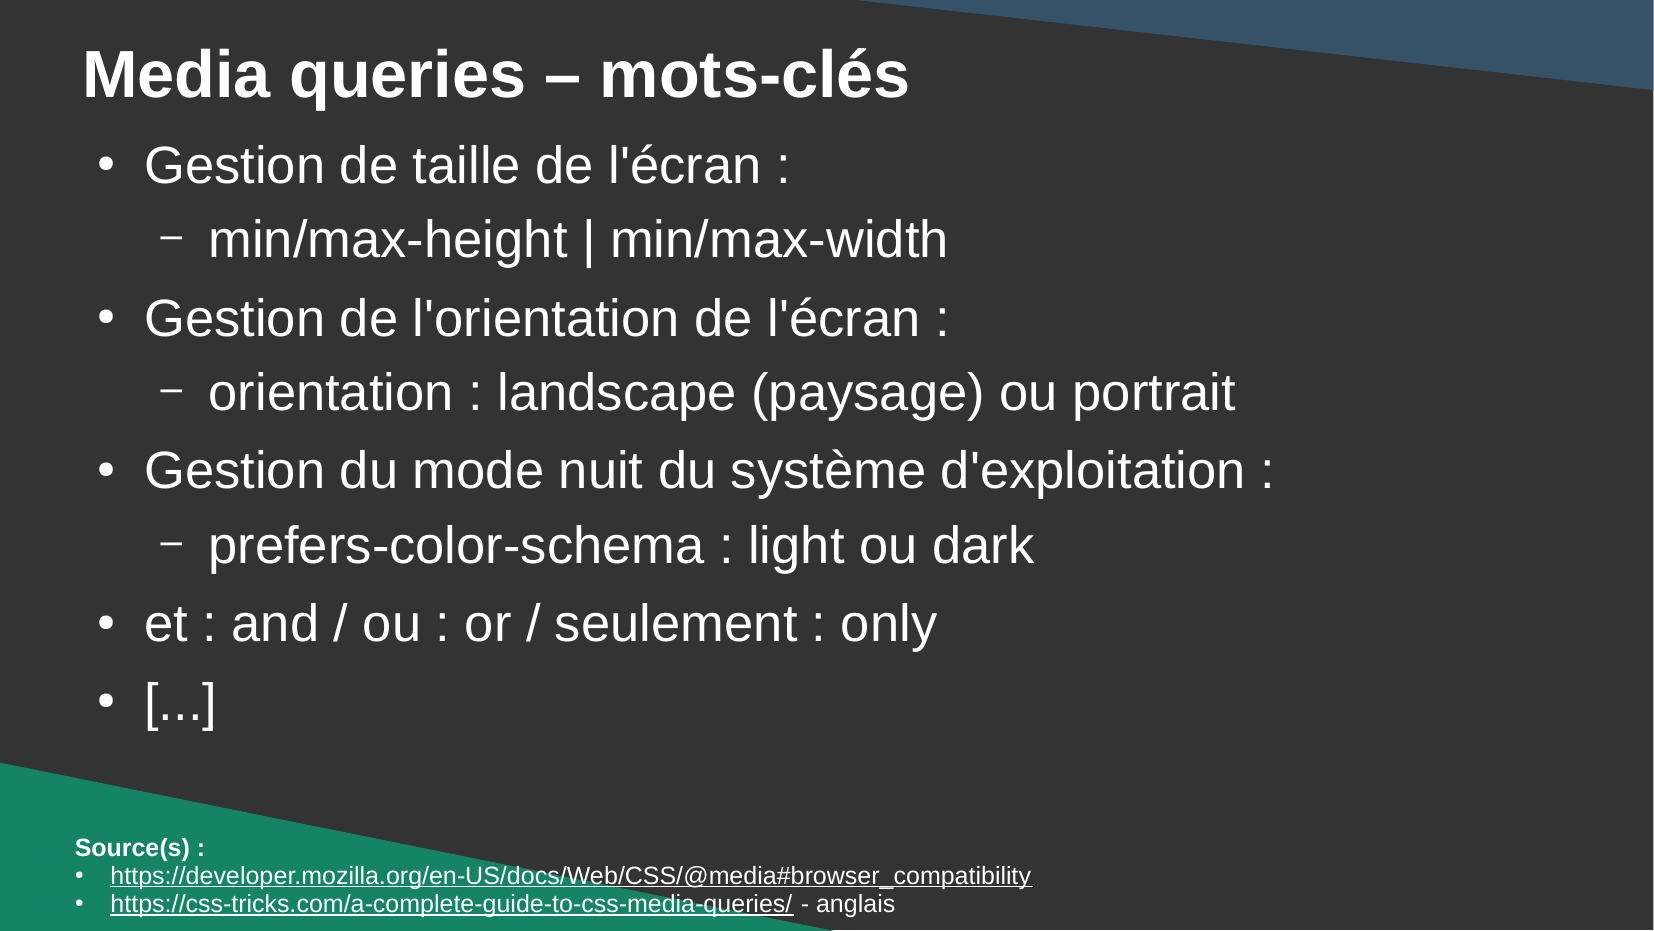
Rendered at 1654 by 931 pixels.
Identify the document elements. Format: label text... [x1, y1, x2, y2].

text_box [0, 762, 835, 931]
title Media queries – mots-clés [82, 37, 1571, 122]
text_box Source(s) : https://developer.mozilla.org/en-US/docs/Web/CSS/@media#browser_compatibility https://css-tricks.com/a-complete-guide-to-css-media-queries/ - anglais [60, 826, 1546, 926]
text_box [855, 0, 1654, 91]
list Gestion de taille de l'écran : min/max-height | min/max-width Gestion de l'orientation de l'écran : orientation : landscape (paysage) ou portrait Gestion du mode nuit du système d'exploitation : prefers-color-schema : light ou dark et : and / ou : or / seulement : only [...] [80, 135, 1605, 733]
